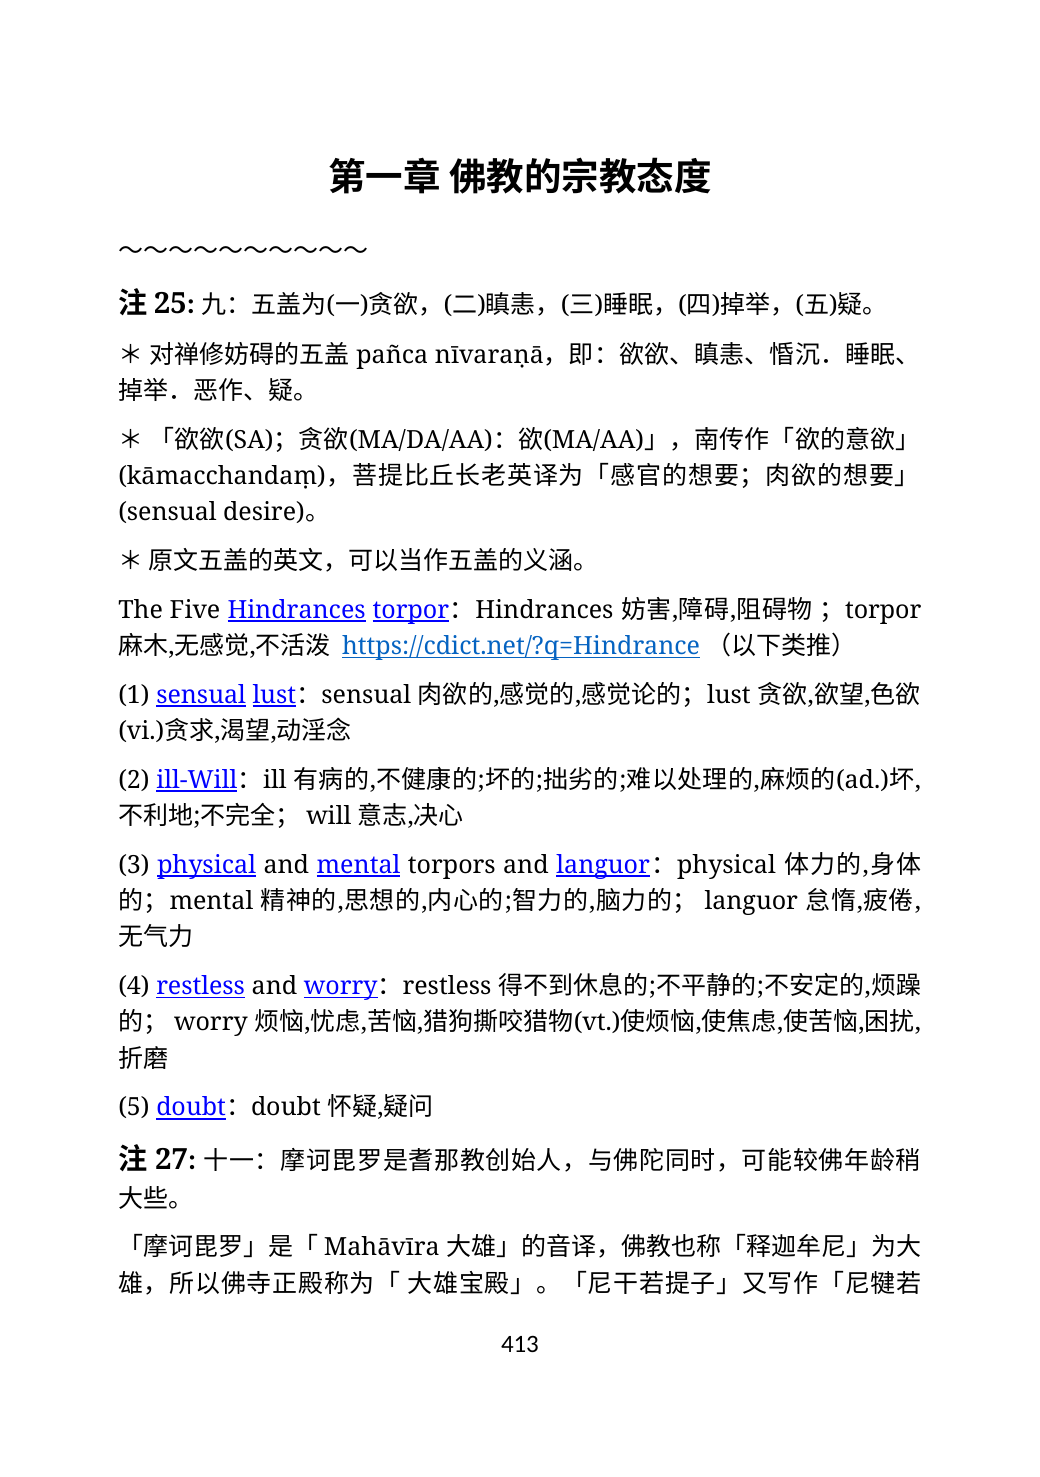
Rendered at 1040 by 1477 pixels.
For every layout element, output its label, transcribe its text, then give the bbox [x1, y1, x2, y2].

text 注 25: 九：五盖为(一)贪欲，(二)瞋恚，(三)睡眠，(四)掉举，(五)疑。 [118, 279, 921, 322]
text ～～～～～～～～～～ [118, 231, 921, 267]
text (4) restless and worry：restless 得不到休息的;不平静的;不安定的,烦躁的； worry 烦恼,忧虑,苦恼,猎狗撕咬猎物(vt.)使烦恼,使焦虑,使苦恼,困扰,折磨 [118, 966, 921, 1074]
text ＊ 「欲欲(SA)；贪欲(MA/DA/AA)：欲(MA/AA)」，南传作「欲的意欲」(kāmacchandaṃ)，菩提比丘长老英译为「感官的想要；肉欲的想要」(sensual desire)。 [118, 419, 921, 528]
text (1) sensual lust：sensual 肉欲的,感觉的,感觉论的；lust 贪欲,欲望,色欲(vi.)贪求,渴望,动淫念 [118, 674, 921, 747]
text (5) doubt：doubt 怀疑,疑问 [118, 1087, 921, 1123]
text (2) ill-Will：ill 有病的,不健康的;坏的;拙劣的;难以处理的,麻烦的(ad.)坏,不利地;不完全； will 意志,决心 [118, 759, 921, 832]
text The Five Hindrances torpor：Hindrances 妨害,障碍,阻碍物 ；torpor 麻木,无感觉,不活泼 https://cdict.net/?q=Hindrance （以下类推） [118, 589, 921, 662]
text (3) physical and mental torpors and languor：physical 体力的,身体的；mental 精神的,思想的,内心的;智力的,脑力的； languor 怠惰,疲倦,无气力 [118, 844, 921, 953]
text 「摩诃毘罗」是「 Mahāvīra 大雄」的音译，佛教也称「释迦牟尼」为大雄，所以佛寺正殿称为「 大雄宝殿」。「尼干若提子」又写作「尼犍若 [118, 1227, 921, 1299]
text ＊ 对禅修妨碍的五盖 pañca nīvaraṇā，即：欲欲、瞋恚、惛沉．睡眠、掉举．恶作、疑。 [118, 334, 921, 407]
text ＊ 原文五盖的英文，可以当作五盖的义涵。 [118, 541, 921, 577]
subtitle 第一章 佛教的宗教态度 [118, 147, 921, 202]
text 注 27: 十一：摩诃毘罗是耆那教创始人，与佛陀同时，可能较佛年龄稍大些。 [118, 1136, 921, 1214]
